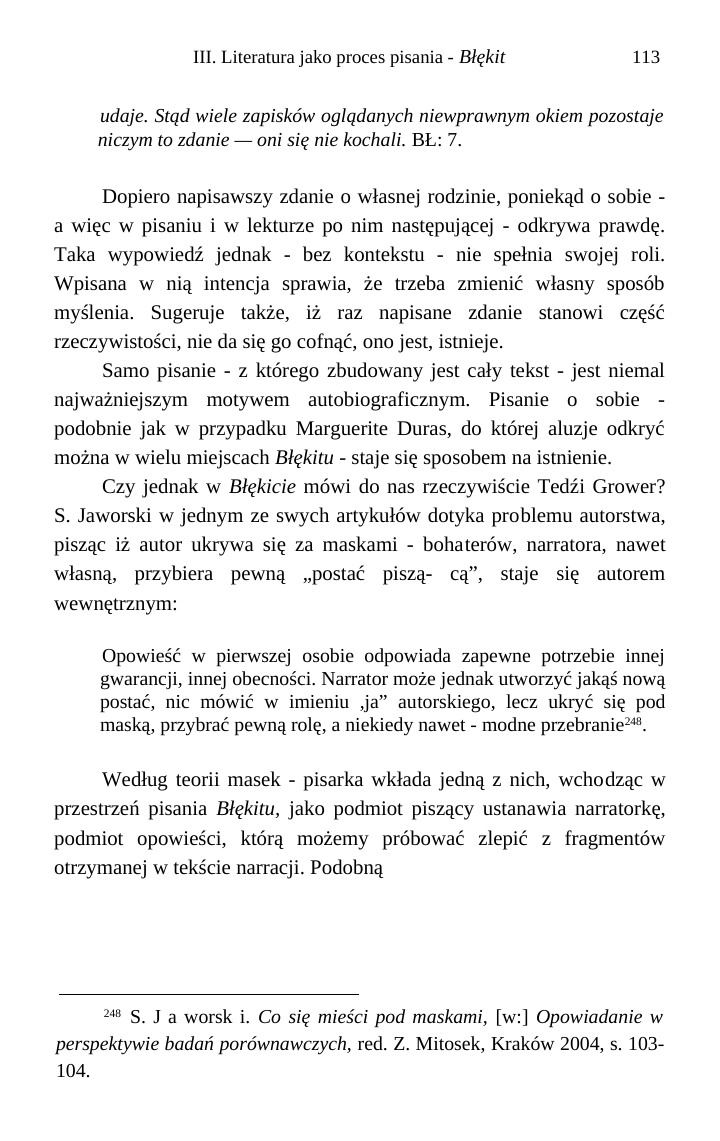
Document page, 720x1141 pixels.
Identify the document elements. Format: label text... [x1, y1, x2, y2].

text Opowieść w pierwszej osobie odpowiada zapewne potrzebie innej gwarancji, innej obecności. Narrator może jednak utworzyć jakąś nową postać, nic mówić w imieniu ,ja” au­torskiego, lecz ukryć się pod maską, przybrać pewną rolę, a niekiedy nawet - modne przebranie248. [100, 644, 666, 736]
text 113 [632, 46, 663, 67]
text udaje. Stąd wiele zapisków oglądanych niewprawnym okiem pozostaje niczym to zdanie — oni się nie kochali. BŁ: 7. [98, 104, 666, 151]
text III. Literatura jako proces pisania - Błękit [193, 45, 528, 68]
text Według teorii masek - pisarka wkłada jedną z nich, wcho­dząc w przestrzeń pisania Błękitu, jako podmiot piszący ustana­wia narratorkę, podmiot opowieści, którą możemy próbować zlepić z fragmentów otrzymanej w tekście narracji. Podobną [54, 767, 666, 879]
text Czy jednak w Błękicie mówi do nas rzeczywiście Tedźi Grower? S. Jaworski w jednym ze swych artykułów dotyka pro­blemu autorstwa, pisząc iż autor ukrywa się za maskami - boha­terów, narratora, nawet własną, przybiera pewną „postać piszą- cą”, staje się autorem wewnętrznym: [54, 474, 666, 614]
text Dopiero napisawszy zdanie o własnej rodzinie, poniekąd o sobie - a więc w pisaniu i w lekturze po nim następującej - odkrywa prawdę. Taka wypowiedź jednak - bez kontekstu - nie spełnia swojej roli. Wpisana w nią intencja sprawia, że trzeba zmienić własny sposób myślenia. Sugeruje także, iż raz napisane zdanie stanowi część rzeczywistości, nie da się go cofnąć, ono jest, istnieje. [54, 183, 666, 353]
text Samo pisanie - z którego zbudowany jest cały tekst - jest niemal najważniejszym motywem autobiograficznym. Pisanie o sobie - podobnie jak w przypadku Marguerite Duras, do której aluzje odkryć można w wielu miejscach Błękitu - staje się spo­sobem na istnienie. [54, 358, 666, 469]
text 248 S. J a worsk i. Co się mieści pod maskami, [w:] Opowiadanie w perspektywie badań porównawczych, red. Z. Mitosek, Kraków 2004, s. 103-104. [56, 1005, 665, 1081]
